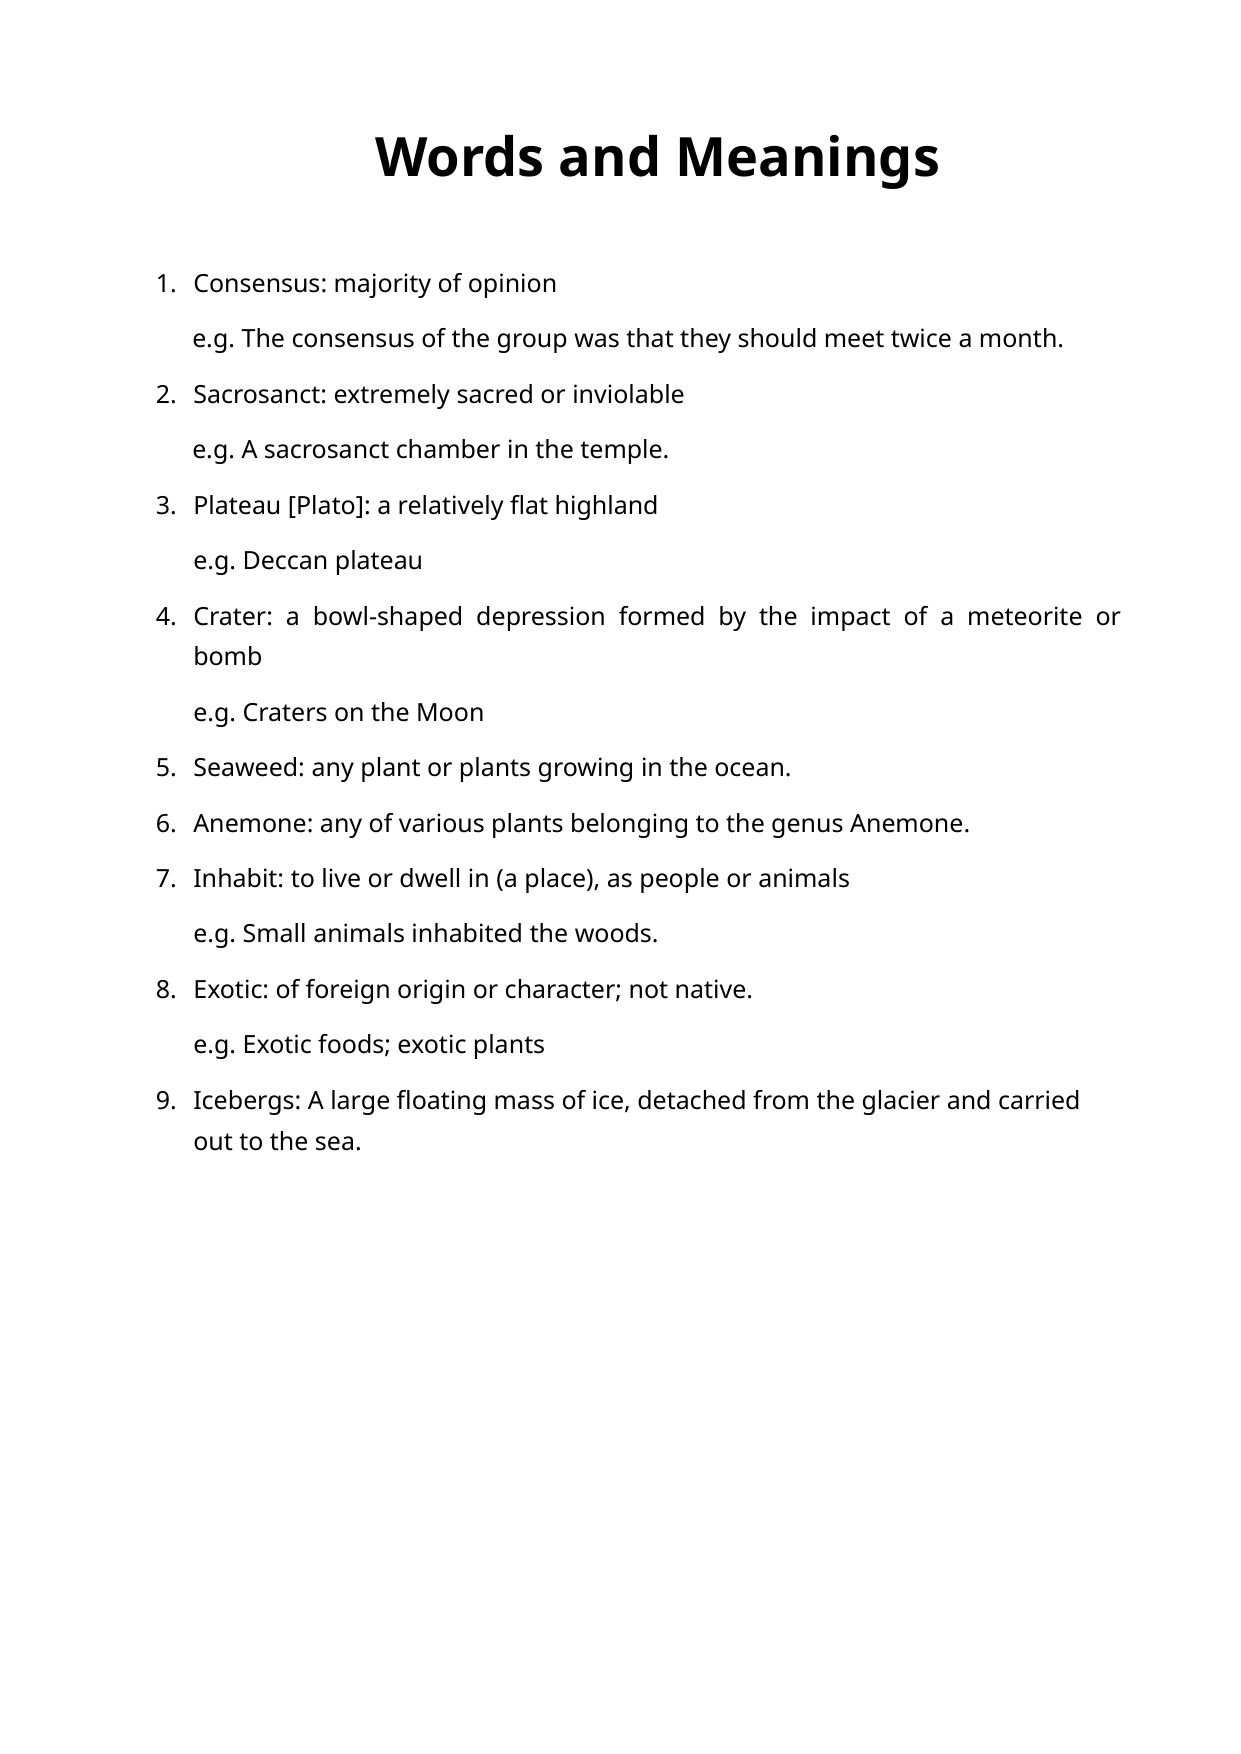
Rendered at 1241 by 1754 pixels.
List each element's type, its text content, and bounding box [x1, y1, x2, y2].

list Words and Meanings [156, 118, 1122, 192]
text e.g. The consensus of the group was that they should meet twice a month. [118, 321, 1122, 355]
text e.g. A sacrosanct chamber in the temple. [118, 432, 1122, 466]
list Icebergs: A large floating mass of ice, detached from the glacier and carried out to the sea. [156, 1082, 1122, 1157]
list e.g. Deccan plateau [156, 543, 1122, 577]
list Inhabit: to live or dwell in (a place), as people or animals [156, 861, 1122, 895]
list Anemone: any of various plants belonging to the genus Anemone. [156, 805, 1122, 839]
list e.g. Craters on the Moon [156, 694, 1122, 728]
list Crater: a bowl-shaped depression formed by the impact of a meteorite or bomb [156, 598, 1122, 673]
list e.g. Exotic foods; exotic plants [156, 1027, 1122, 1061]
list Exotic: of foreign origin or character; not native. [156, 971, 1122, 1006]
list Consensus: majority of opinion [156, 266, 1122, 300]
list e.g. Small animals inhabited the woods. [156, 916, 1122, 950]
list Plateau [Plato]: a relatively flat highland [156, 487, 1122, 521]
list Seaweed: any plant or plants growing in the ocean. [156, 750, 1122, 784]
list Sacrosanct: extremely sacred or inviolable [156, 376, 1122, 411]
